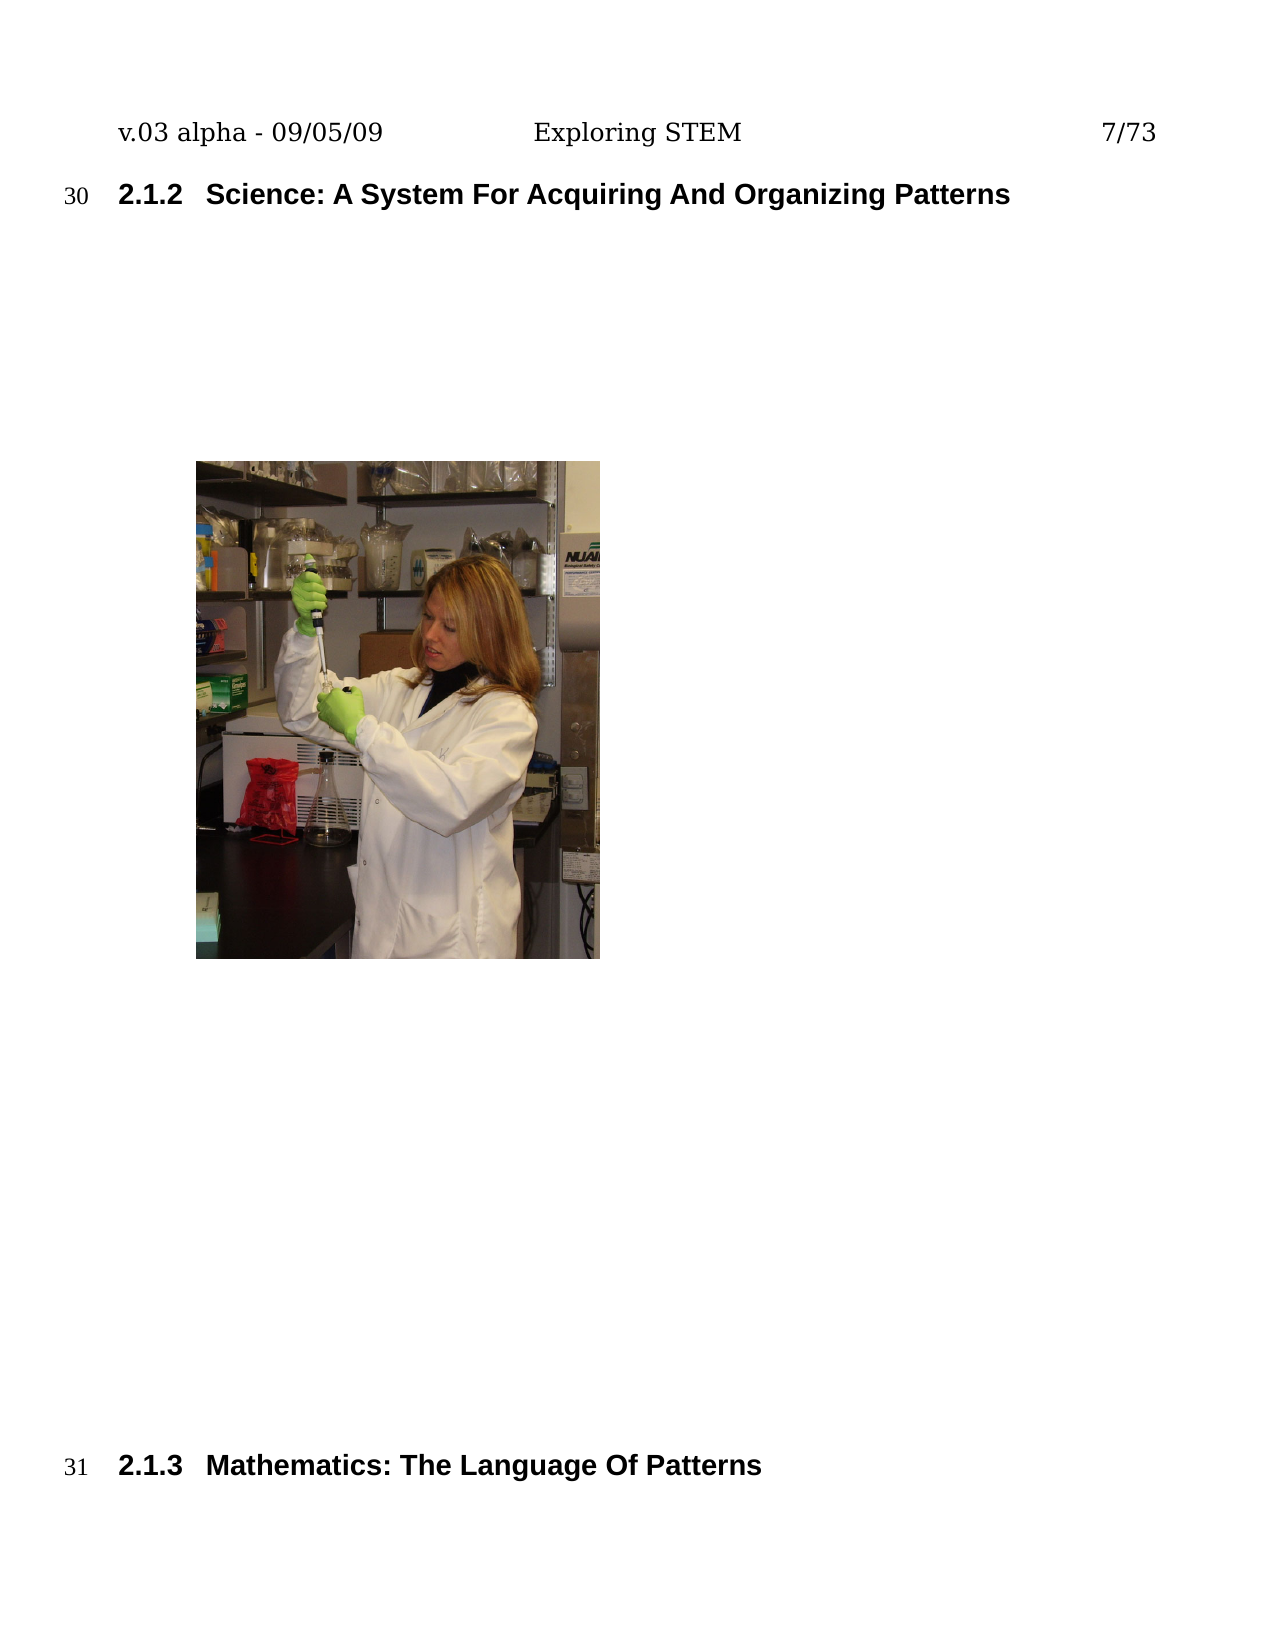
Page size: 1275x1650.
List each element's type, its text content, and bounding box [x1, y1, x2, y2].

subtitle Mathematics: The Language Of Patterns [118, 1448, 1157, 1481]
subtitle Science: A System For Acquiring And Organizing Patterns [118, 177, 1157, 210]
picture [196, 461, 600, 959]
